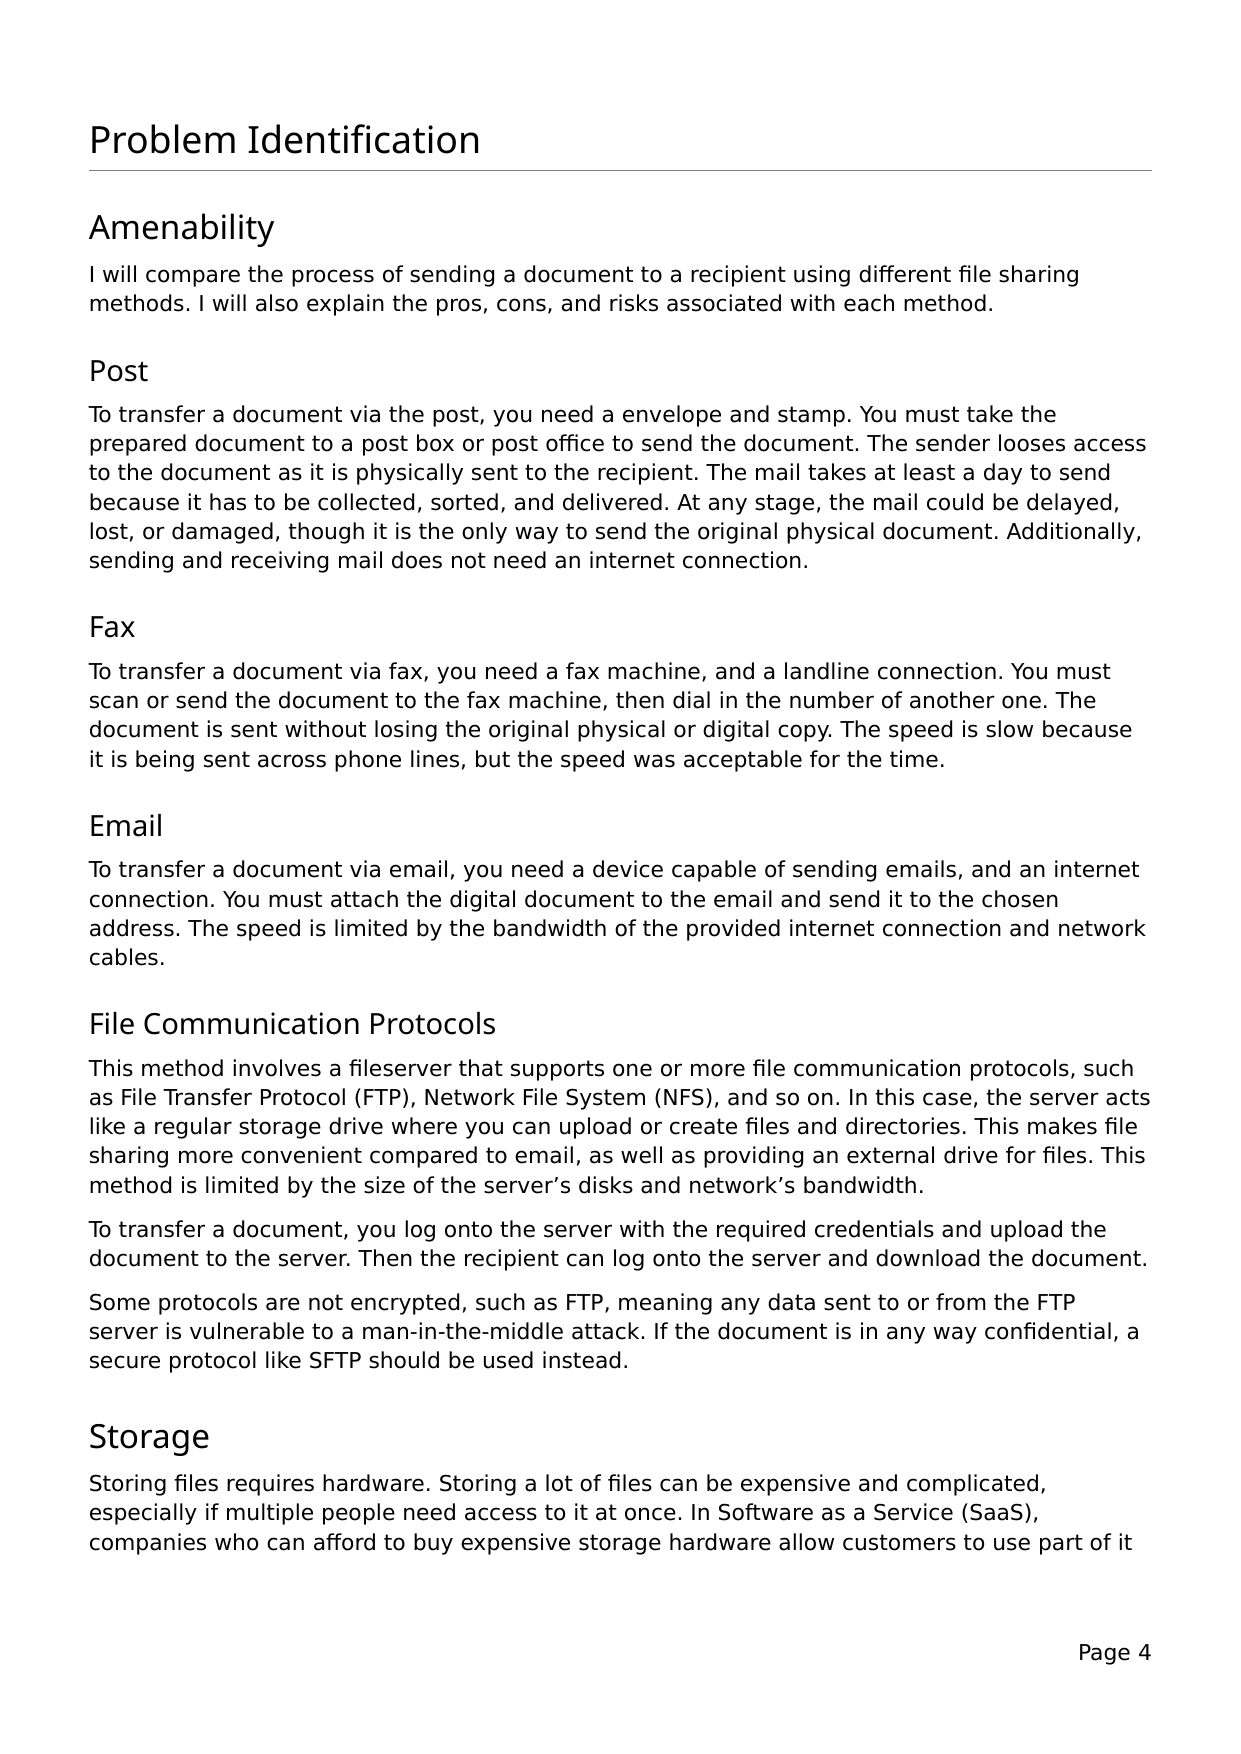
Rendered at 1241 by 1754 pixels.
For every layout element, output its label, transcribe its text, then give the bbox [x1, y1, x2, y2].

subtitle Storage [88, 1413, 1152, 1458]
subtitle Problem Identification [88, 113, 1152, 171]
subtitle Email [88, 805, 1152, 845]
subtitle Post [88, 350, 1152, 389]
text This method involves a fileserver that supports one or more file communication protocols, such as File Transfer Protocol (FTP), Network File System (NFS), and so on. In this case, the server acts like a regular storage drive where you can upload or create files and directories. This makes file sharing more convenient compared to email, as well as providing an external drive for files. This method is limited by the size of the server’s disks and network’s bandwidth. [88, 1056, 1152, 1198]
text To transfer a document, you log onto the server with the required credentials and upload the document to the server. Then the recipient can log onto the server and download the document. [88, 1217, 1152, 1272]
text To transfer a document via the post, you need a envelope and stamp. You must take the prepared document to a post box or post office to send the document. The sender looses access to the document as it is physically sent to the recipient. The mail takes at least a day to send because it has to be collected, sorted, and delivered. At any stage, the mail could be delayed, lost, or damaged, though it is the only way to send the original physical document. Additionally, sending and receiving mail does not need an internet connection. [88, 402, 1152, 574]
text I will compare the process of sending a document to a recipient using different file sharing methods. I will also explain the pros, cons, and risks associated with each method. [88, 262, 1152, 317]
subtitle File Communication Protocols [88, 1004, 1152, 1043]
subtitle Fax [88, 607, 1152, 646]
subtitle Storing files requires hardware. Storing a lot of files can be expensive and complicated, especially if multiple people need access to it at once. In Software as a Service (SaaS), companies who can afford to buy expensive storage hardware allow customers to use part of it [88, 1471, 1152, 1555]
text To transfer a document via email, you need a device capable of sending emails, and an internet connection. You must attach the digital document to the email and send it to the chosen address. The speed is limited by the bandwidth of the provided internet connection and network cables. [88, 857, 1152, 971]
subtitle Amenability [88, 204, 1152, 249]
text Some protocols are not encrypted, such as FTP, meaning any data sent to or from the FTP server is vulnerable to a man-in-the-middle attack. If the document is in any way confidential, a secure protocol like SFTP should be used instead. [88, 1290, 1152, 1374]
text To transfer a document via fax, you need a fax machine, and a landline connection. You must scan or send the document to the fax machine, then dial in the number of another one. The document is sent without losing the original physical or digital copy. The speed is slow because it is being sent across phone lines, but the speed was acceptable for the time. [88, 659, 1152, 772]
